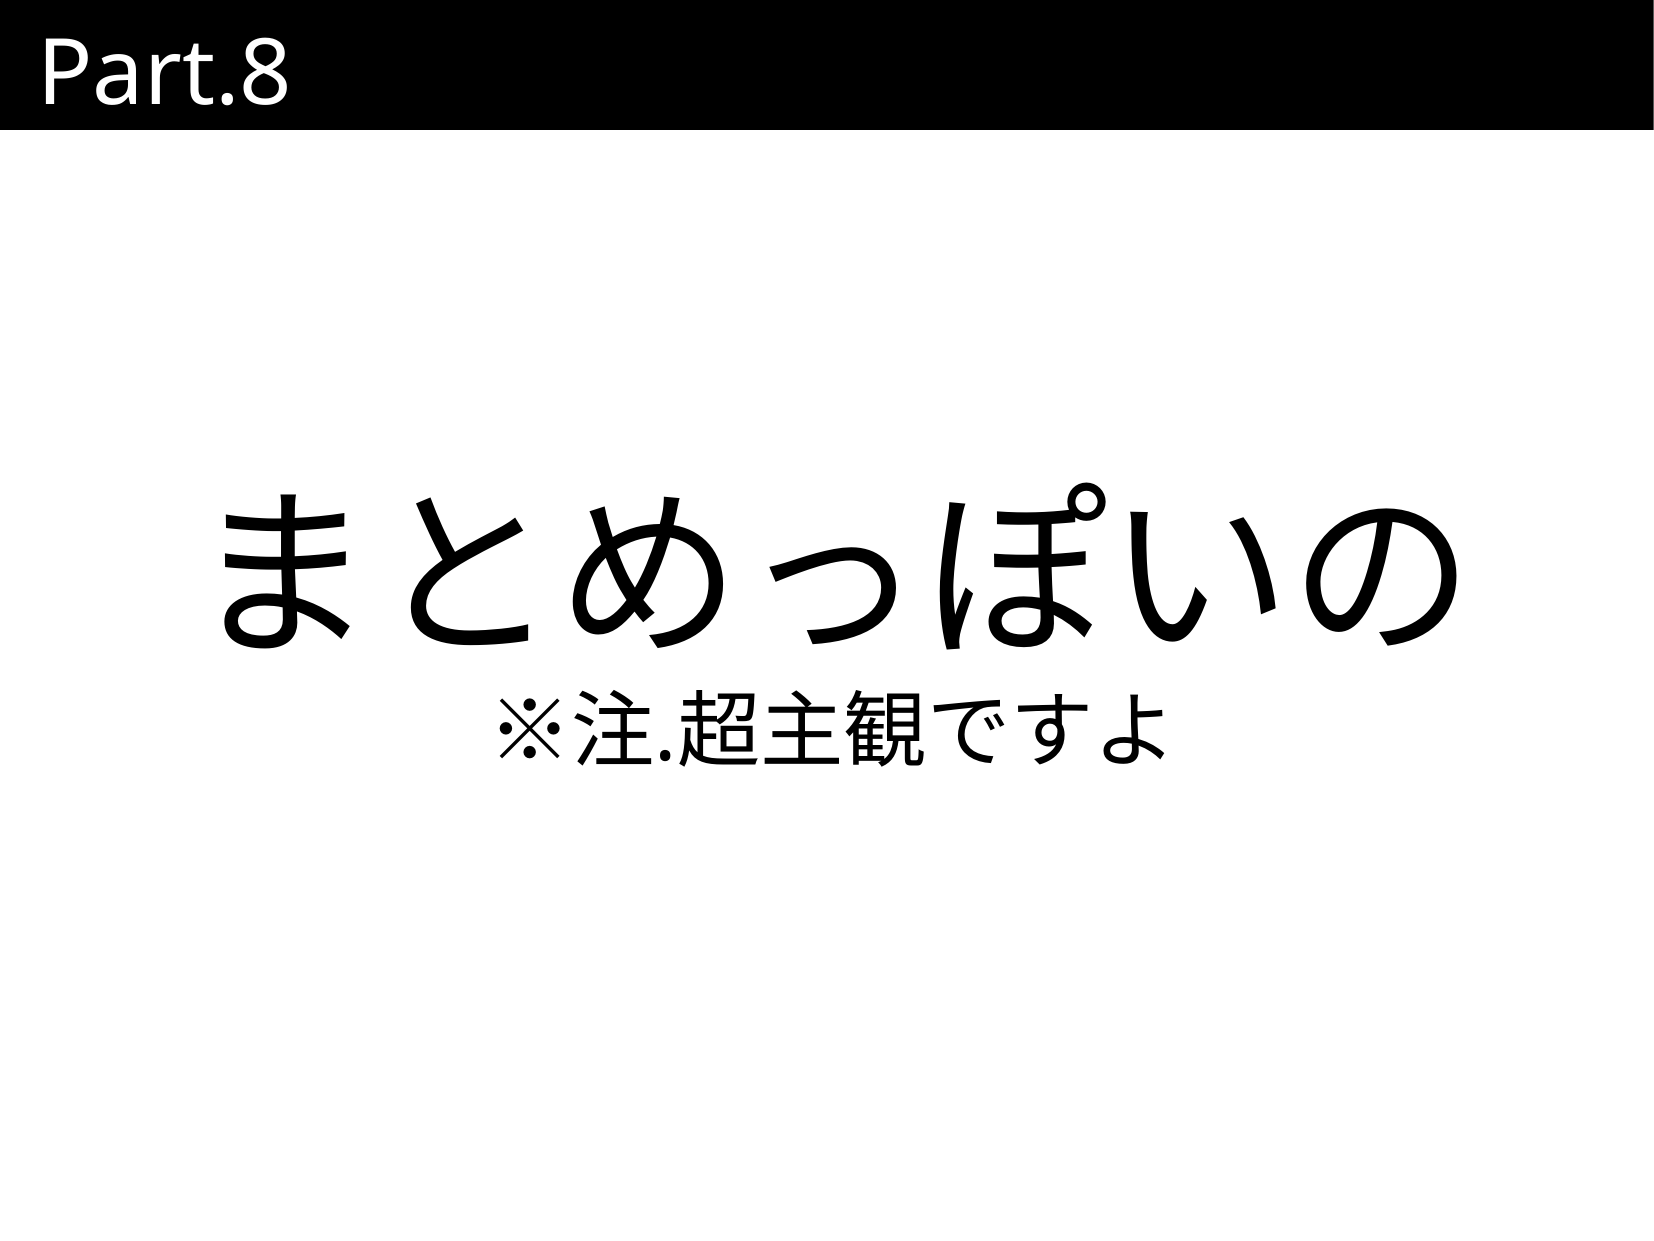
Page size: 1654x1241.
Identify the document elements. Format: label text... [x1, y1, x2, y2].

title Part.8 [22, 2, 1653, 133]
subtitle まとめっぽいの ※注.超主観ですよ [76, 135, 1589, 1099]
